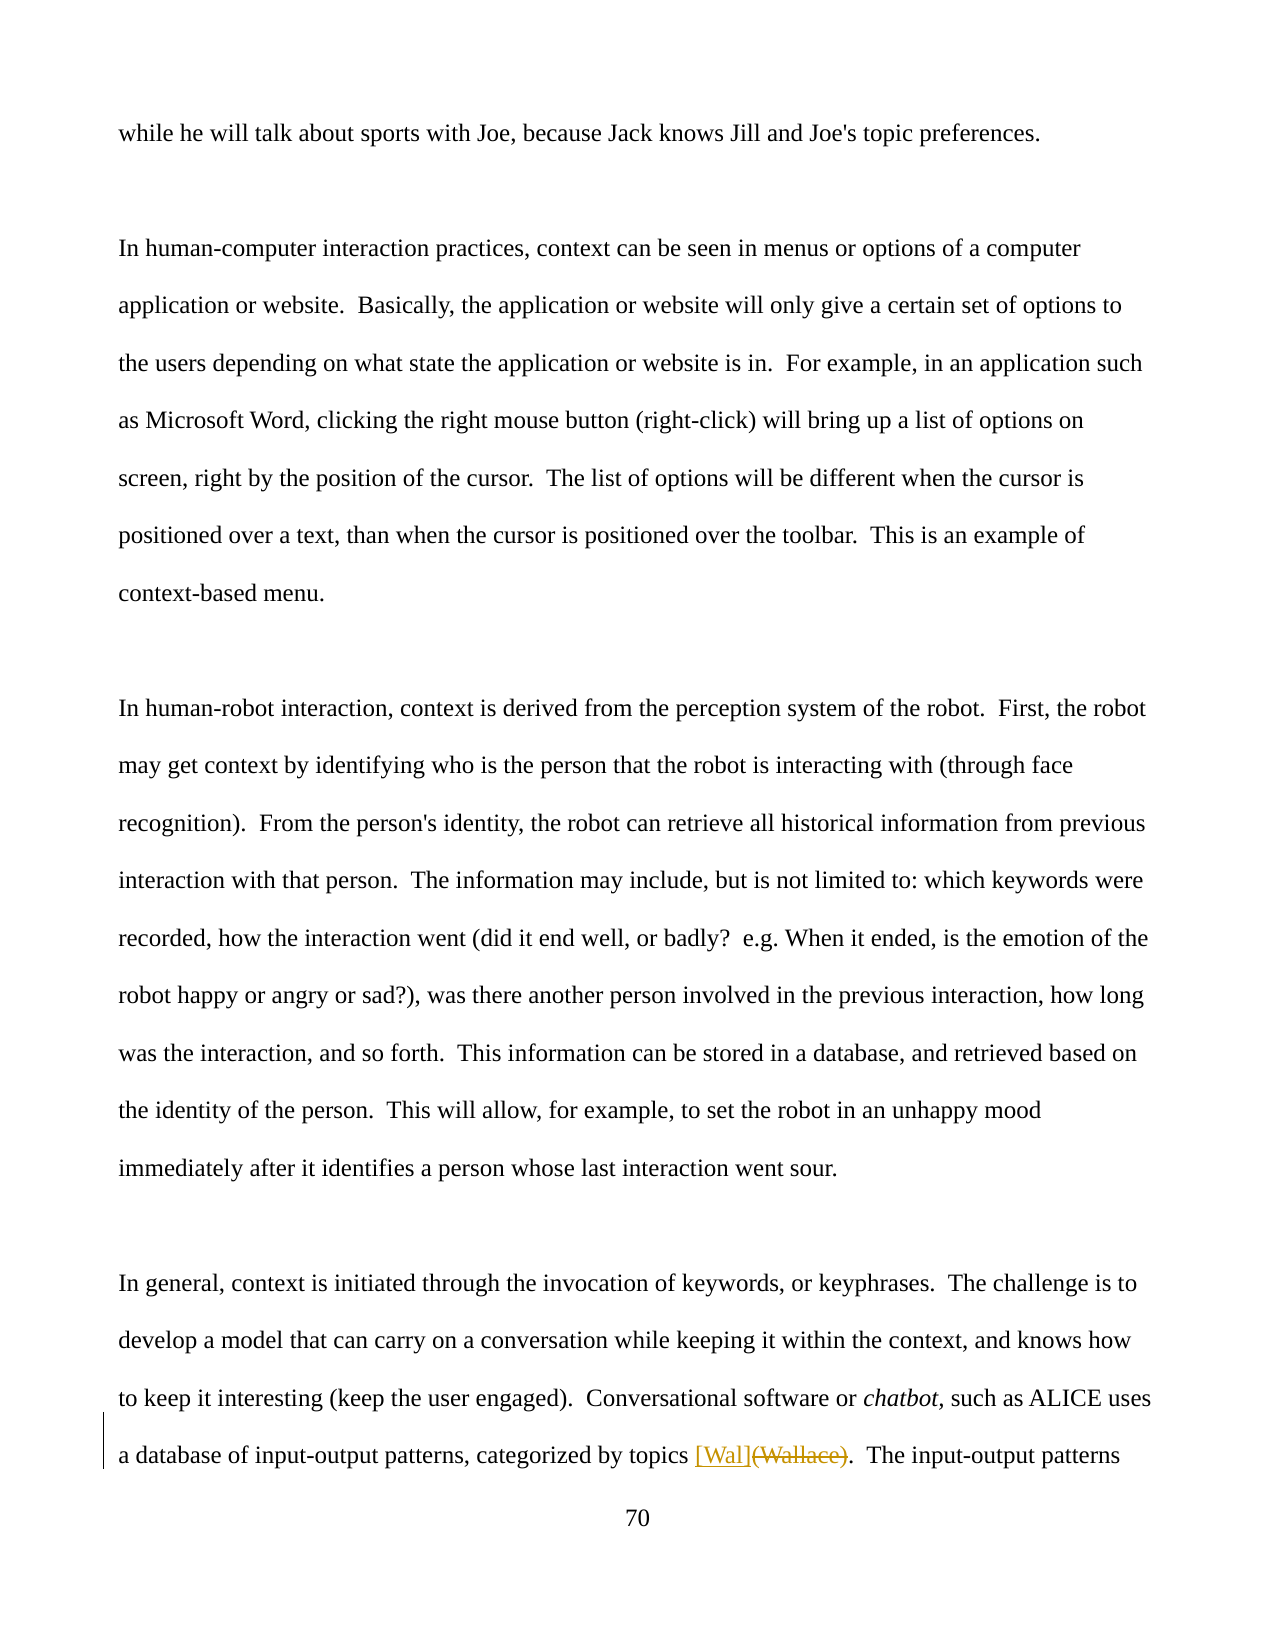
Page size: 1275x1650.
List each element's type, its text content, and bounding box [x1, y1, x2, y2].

text In human-computer interaction practices, context can be seen in menus or options of a computer application or website. Basically, the application or website will only give a certain set of options to the users depending on what state the application or website is in. For example, in an application such as Microsoft Word, clicking the right mouse button (right-click) will bring up a list of options on screen, right by the position of the cursor. The list of options will be different when the cursor is positioned over a text, than when the cursor is positioned over the toolbar. This is an example of context-based menu. [118, 233, 1157, 607]
text while he will talk about sports with Joe, because Jack knows Jill and Joe's topic preferences. [118, 118, 1157, 147]
text In general, context is initiated through the invocation of keywords, or keyphrases. The challenge is to develop a model that can carry on a conversation while keeping it within the context, and knows how to keep it interesting (keep the user engaged). Conversational software or chatbot, such as ALICE uses a database of input-output patterns, categorized by topics [Wal]. The input-output patterns [118, 1268, 1157, 1469]
text In human-robot interaction, context is derived from the perception system of the robot. First, the robot may get context by identifying who is the person that the robot is interacting with (through face recognition). From the person's identity, the robot can retrieve all historical information from previous interaction with that person. The information may include, but is not limited to: which keywords were recorded, how the interaction went (did it end well, or badly? e.g. When it ended, is the emotion of the robot happy or angry or sad?), was there another person involved in the previous interaction, how long was the interaction, and so forth. This information can be stored in a database, and retrieved based on the identity of the person. This will allow, for example, to set the robot in an unhappy mood immediately after it identifies a person whose last interaction went sour. [118, 693, 1157, 1182]
